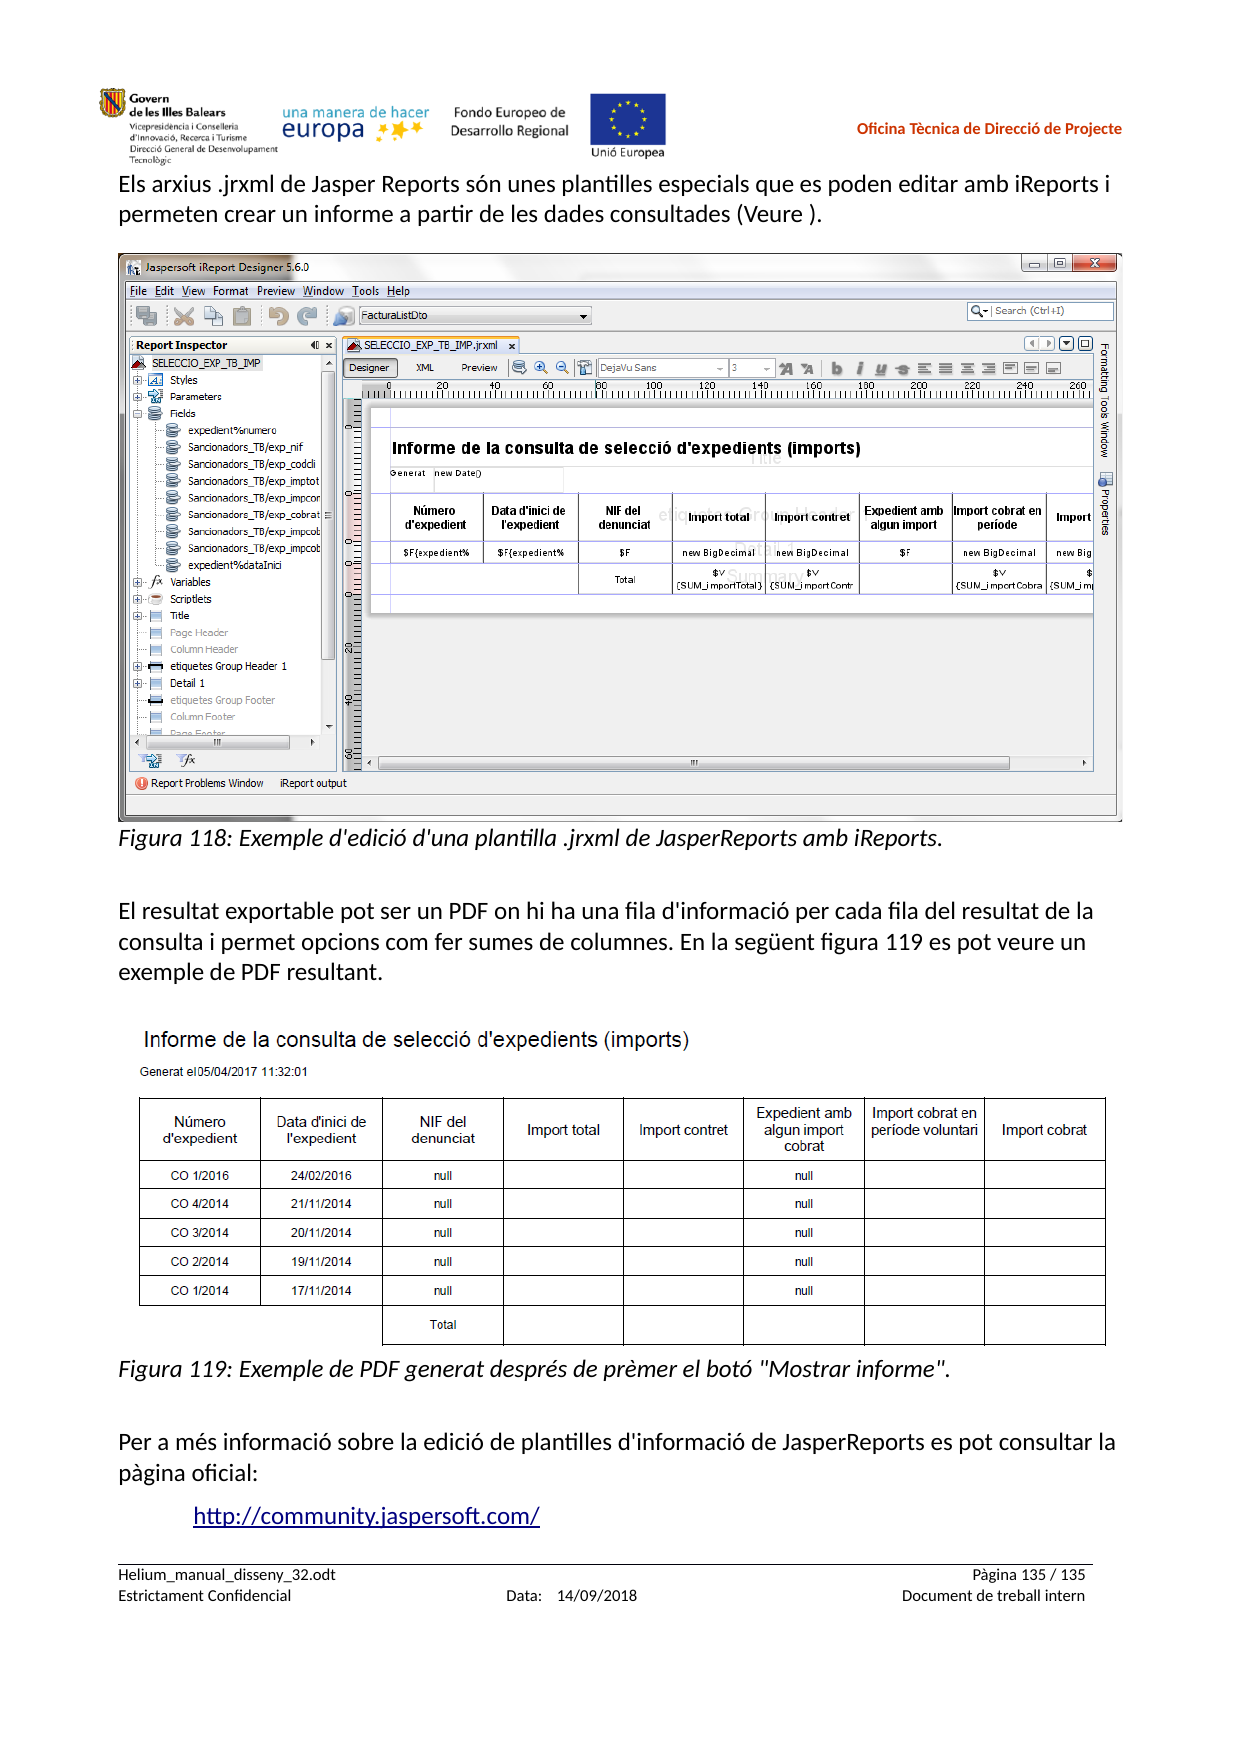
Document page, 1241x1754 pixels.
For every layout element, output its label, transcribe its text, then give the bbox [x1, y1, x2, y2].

picture [118, 253, 1123, 822]
text Els arxius .jrxml de Jasper Reports són unes plantilles especials que es poden editar amb iReports i permeten crear un informe a partir de les dades consultades (Veure ). [118, 168, 1122, 229]
text Figura 118: Exemple d'edició d'una plantilla .jrxml de JasperReports amb iReports. [118, 822, 1122, 852]
picture [99, 87, 668, 166]
picture [118, 1011, 1123, 1353]
text Figura 119: Exemple de PDF generat després de prèmer el botó "Mostrar informe". [118, 1353, 1122, 1383]
text Per a més informació sobre la edició de plantilles d'informació de JasperReports es pot consultar la pàgina oficial: [118, 1427, 1122, 1488]
text El resultat exportable pot ser un PDF on hi ha una fila d'informació per cada fila del resultat de la consulta i permet opcions com fer sumes de columnes. En la següent figura 119 es pot veure un exemple de PDF resultant. [118, 895, 1122, 987]
text http://community.jaspersoft.com/ [118, 1500, 1122, 1531]
